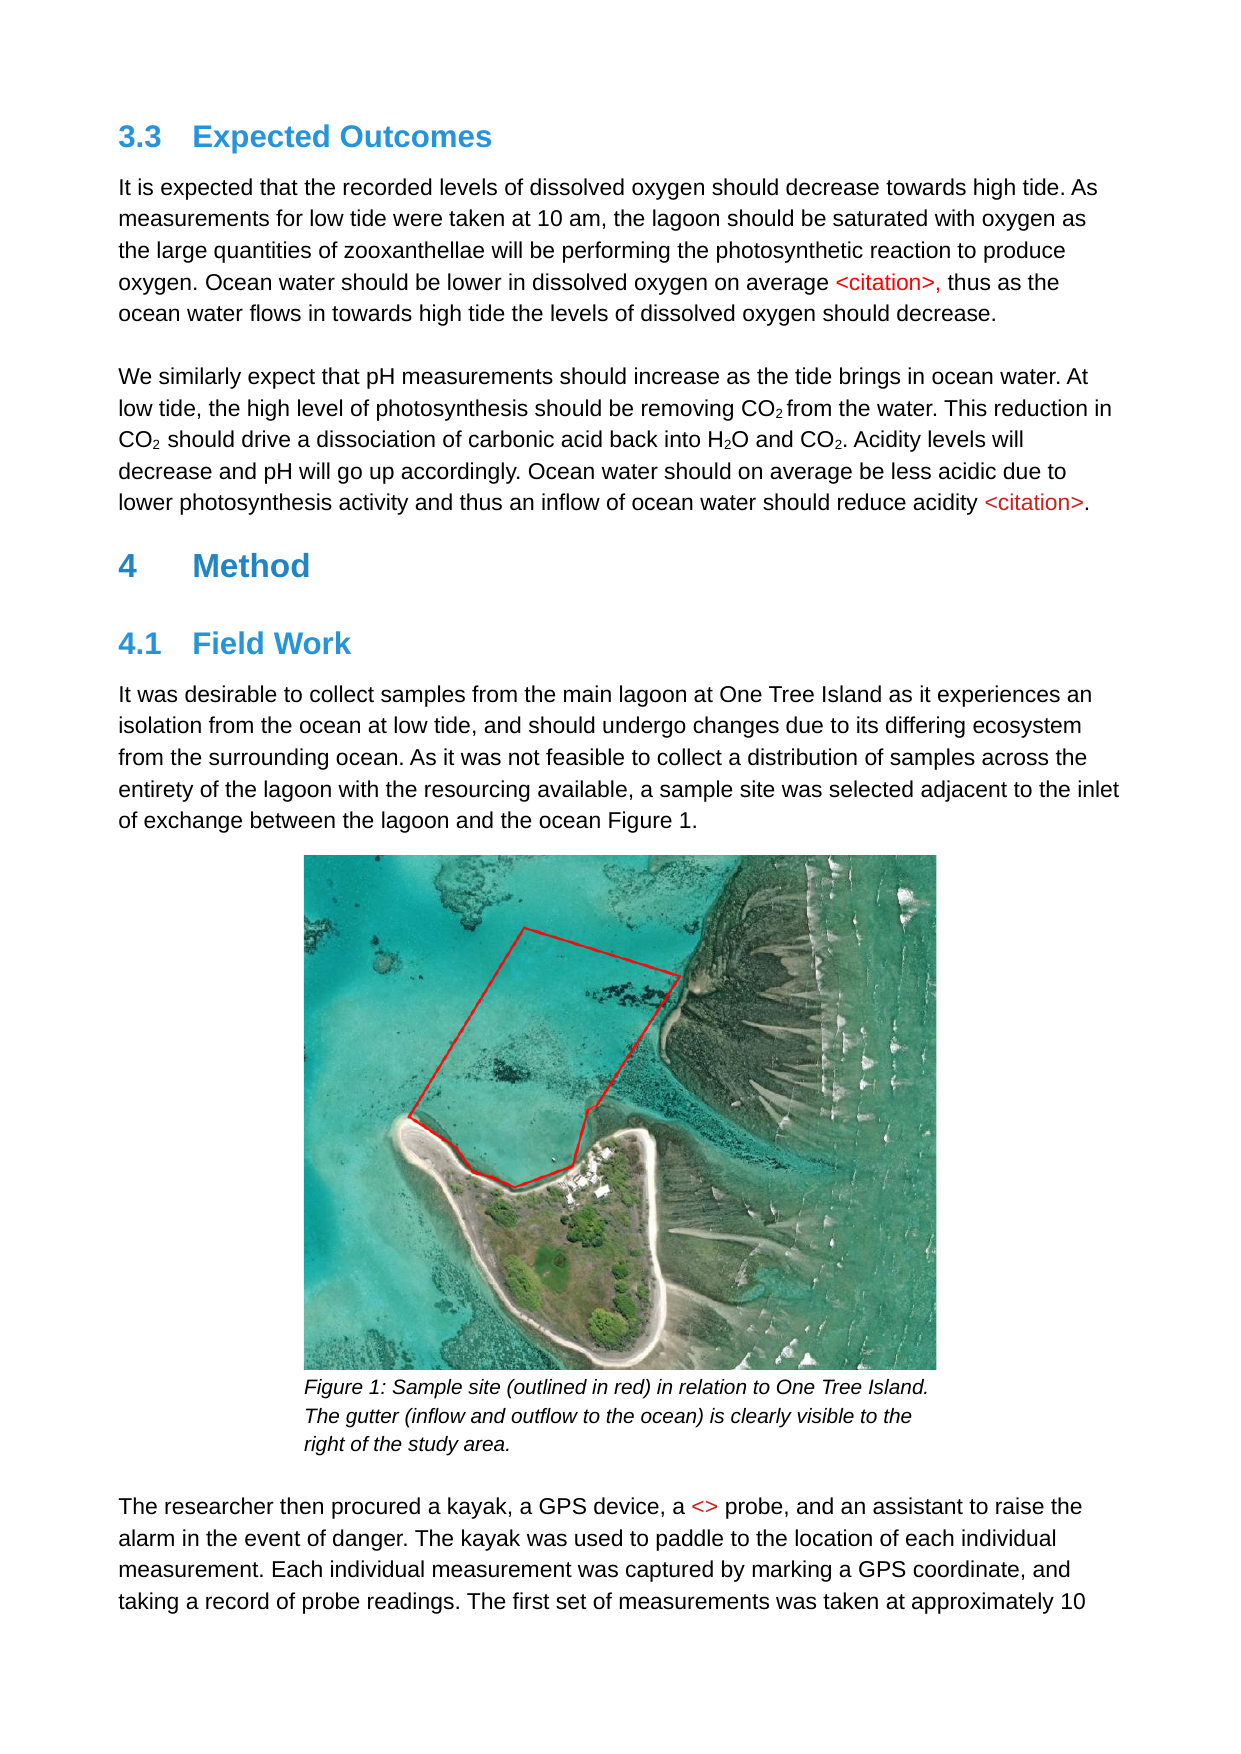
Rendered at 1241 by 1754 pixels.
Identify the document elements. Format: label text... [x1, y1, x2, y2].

text The researcher then procured a kayak, a GPS device, a <> probe, and an assistant to raise the alarm in the event of danger. The kayak was used to paddle to the location of each individual measurement. Each individual measurement was captured by marking a GPS coordinate, and taking a record of probe readings. The first set of measurements was taken at approximately 10 [118, 839, 1122, 1614]
subtitle Expected Outcomes [118, 118, 1122, 154]
text Figure 1: Sample site (outlined in red) in relation to One Tree Island. The gutter (inflow and outflow to the ocean) is clearly visible to the right of the study area. [304, 1370, 936, 1456]
picture [303, 855, 937, 1370]
text It is expected that the recorded levels of dissolved oxygen should decrease towards high tide. As measurements for low tide were taken at 10 am, the lagoon should be saturated with oxygen as the large quantities of zooxanthellae will be performing the photosynthetic reaction to produce oxygen. Ocean water should be lower in dissolved oxygen on average <citation>, thus as the ocean water flows in towards high tide the levels of dissolved oxygen should decrease. [118, 174, 1122, 326]
text It was desirable to collect samples from the main lagoon at One Tree Island as it experiences an isolation from the ocean at low tide, and should undergo changes due to its differing ecosystem from the surrounding ocean. As it was not feasible to collect a distribution of samples across the entirety of the lagoon with the resourcing available, a sample site was selected adjacent to the inlet of exchange between the lagoon and the ocean Figure 1. [118, 681, 1122, 833]
subtitle Method [118, 546, 1122, 584]
subtitle Field Work [118, 625, 1122, 661]
text We similarly expect that pH measurements should increase as the tide brings in ocean water. At low tide, the high level of photosynthesis should be removing CO2 from the water. This reduction in CO2 should drive a dissociation of carbonic acid back into H2O and CO2. Acidity levels will decrease and pH will go up accordingly. Ocean water should on average be less acidic due to lower photosynthesis activity and thus an inflow of ocean water should reduce acidity <citation>. [118, 363, 1122, 516]
